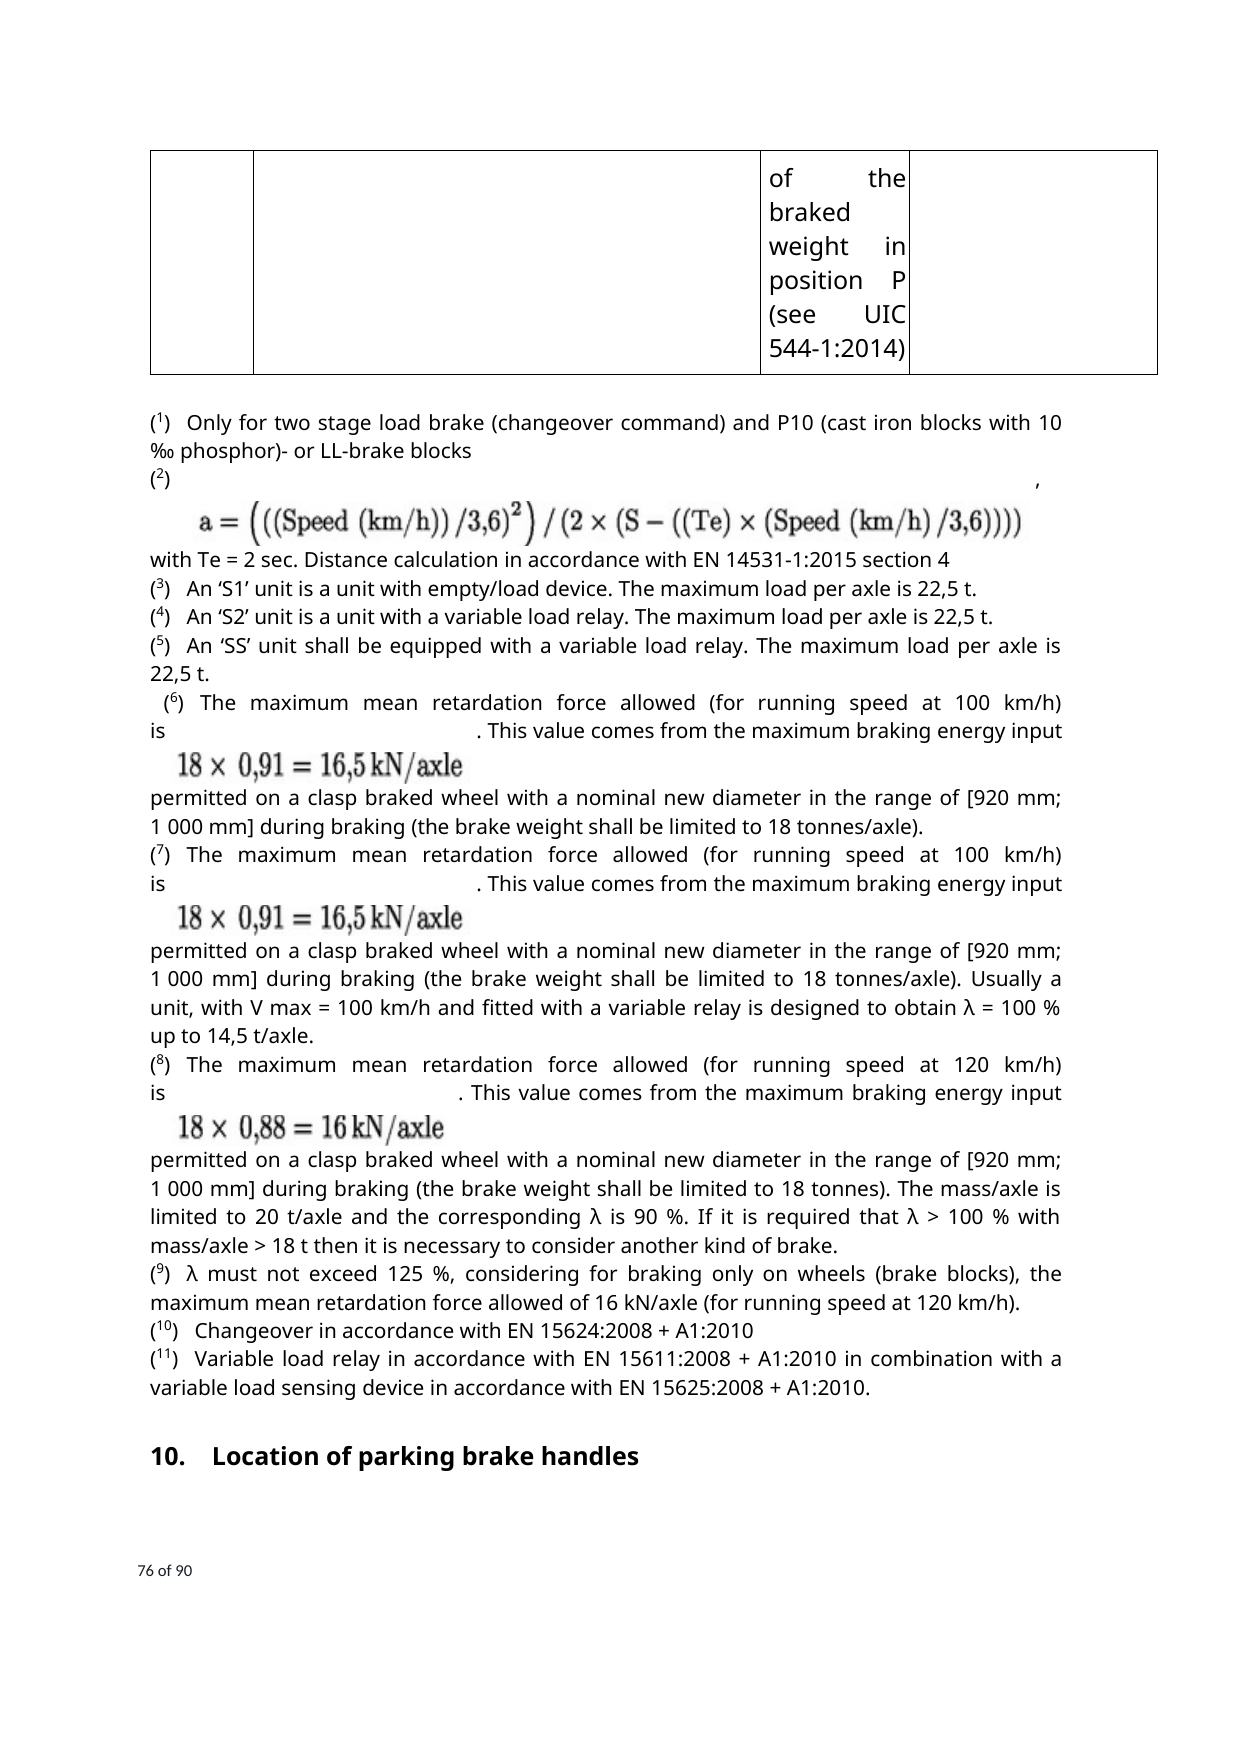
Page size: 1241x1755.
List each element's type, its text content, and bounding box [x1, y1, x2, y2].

text (3) An ‘S1’ unit is a unit with empty/load device. The maximum load per axle is 22,5 t. [150, 574, 1063, 602]
text 10. Location of parking brake handles [150, 1439, 1063, 1473]
table_cell [910, 151, 1157, 374]
text (6) The maximum mean retardation force allowed (for running speed at 100 km/h) is . This value comes from the maximum braking energy input permitted on a clasp braked wheel with a nominal new diameter in the range of [920 mm; 1 000 mm] during braking (the brake weight shall be limited to 18 tonnes/axle). [150, 688, 1063, 840]
text (4) An ‘S2’ unit is a unit with a variable load relay. The maximum load per axle is 22,5 t. [150, 602, 1063, 631]
text (7) The maximum mean retardation force allowed (for running speed at 100 km/h) is . This value comes from the maximum braking energy input permitted on a clasp braked wheel with a nominal new diameter in the range of [920 mm; 1 000 mm] during braking (the brake weight shall be limited to 18 tonnes/axle). Usually a unit, with V max = 100 km/h and fitted with a variable relay is designed to obtain λ = 100 % up to 14,5 t/axle. [150, 840, 1063, 1050]
table_cell of the braked weight in position P (see UIC 544-1:2014) [761, 151, 909, 374]
table_cell [151, 151, 253, 374]
text (2) , with Te = 2 sec. Distance calculation in accordance with EN 14531-1:2015 section 4 [150, 464, 1063, 574]
text (1) Only for two stage load brake (changeover command) and P10 (cast iron blocks with 10 ‰ phosphor)- or LL-brake blocks [150, 408, 1063, 464]
text (5) An ‘SS’ unit shall be equipped with a variable load relay. The maximum load per axle is 22,5 t. [150, 631, 1063, 688]
text (11) Variable load relay in accordance with EN 15611:2008 + A1:2010 in combination with a variable load sensing device in accordance with EN 15625:2008 + A1:2010. [150, 1344, 1063, 1401]
text (10) Changeover in accordance with EN 15624:2008 + A1:2010 [150, 1316, 1063, 1344]
table_cell [254, 151, 760, 374]
text (9) λ must not exceed 125 %, considering for braking only on wheels (brake blocks), the maximum mean retardation force allowed of 16 kN/axle (for running speed at 120 km/h). [150, 1259, 1063, 1316]
text (8) The maximum mean retardation force allowed (for running speed at 120 km/h) is . This value comes from the maximum braking energy input permitted on a clasp braked wheel with a nominal new diameter in the range of [920 mm; 1 000 mm] during braking (the brake weight shall be limited to 18 tonnes). The mass/axle is limited to 20 t/axle and the corresponding λ is 90 %. If it is required that λ > 100 % with mass/axle > 18 t then it is necessary to consider another kind of brake. [150, 1050, 1063, 1259]
